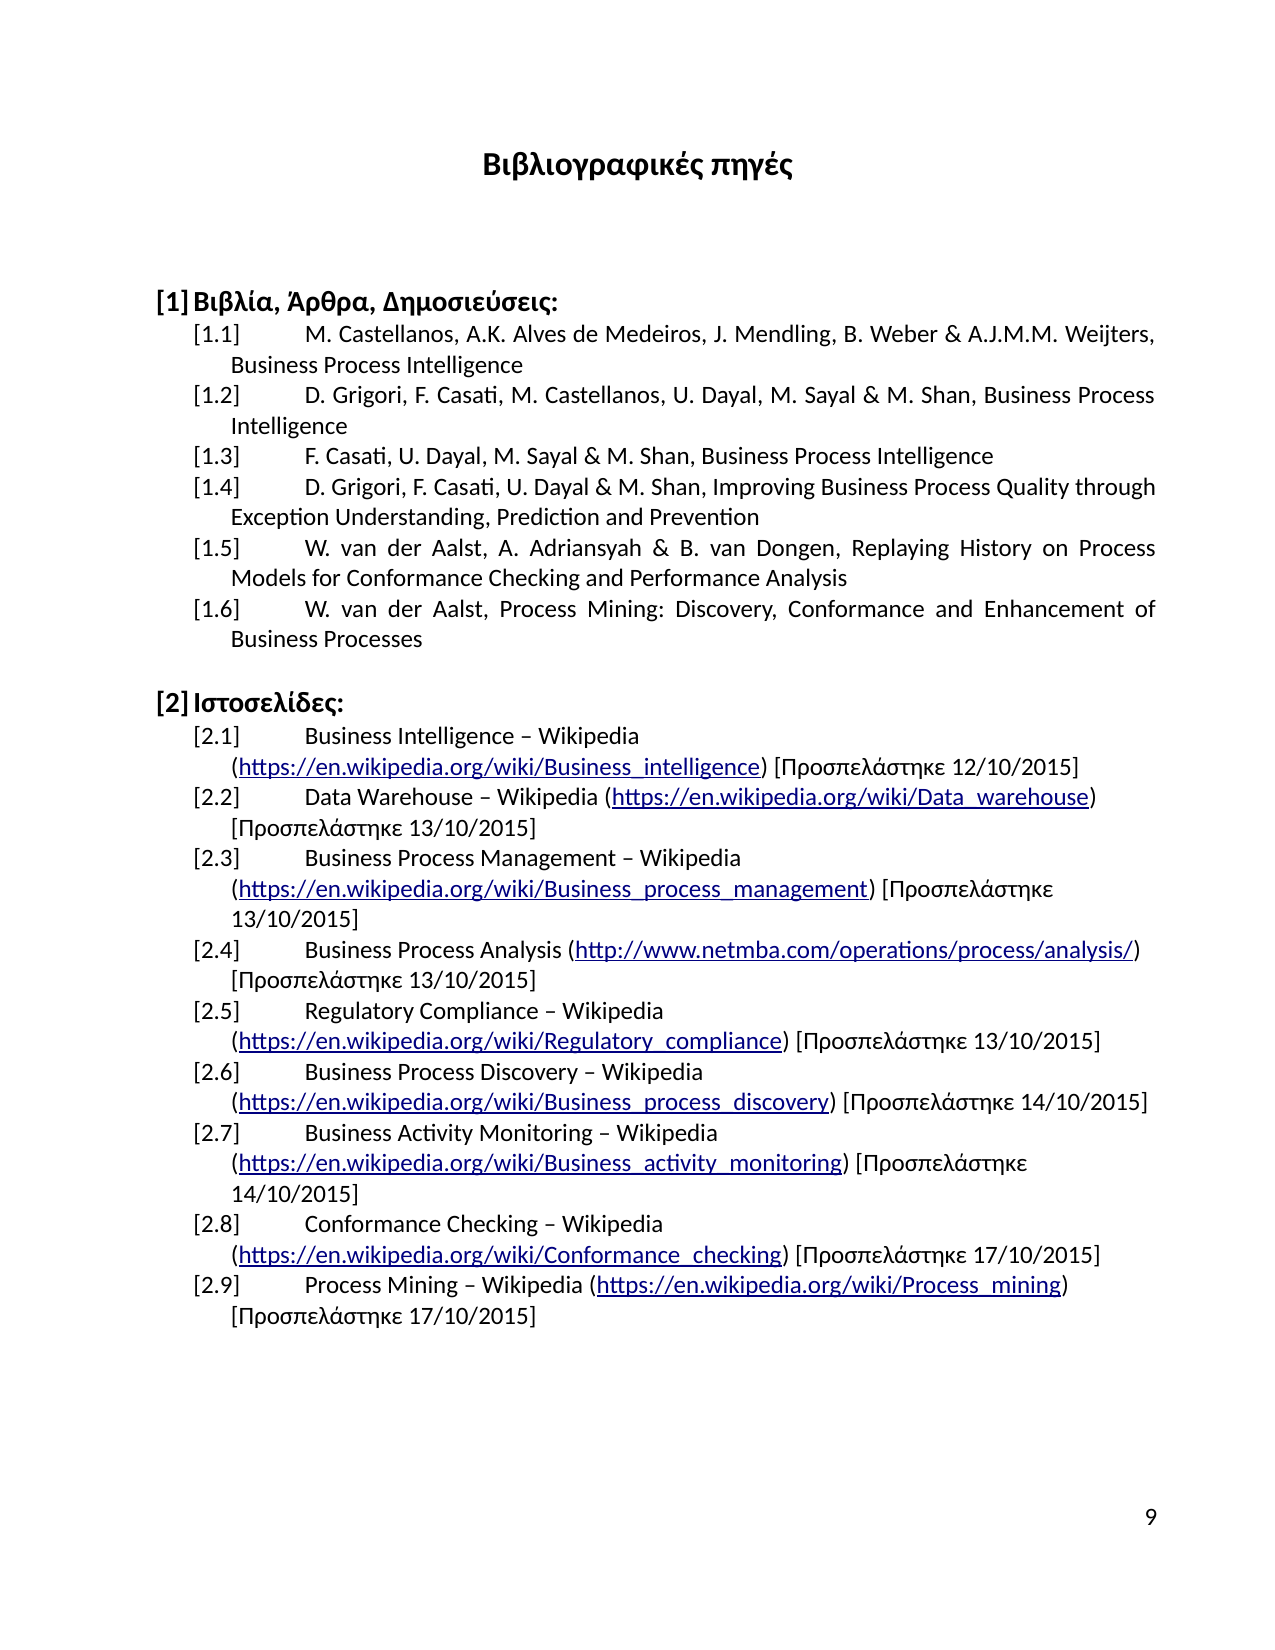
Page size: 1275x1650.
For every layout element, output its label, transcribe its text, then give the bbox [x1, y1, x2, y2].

list M. Castellanos, A.K. Alves de Medeiros, J. Mendling, B. Weber & A.J.M.M. Weijters, Business Process Intelligence [193, 318, 1157, 379]
list W. van der Aalst, Process Mining: Discovery, Conformance and Enhancement of Business Processes [193, 593, 1157, 654]
list D. Grigori, F. Casati, M. Castellanos, U. Dayal, M. Sayal & M. Shan, Business Process Intelligence [193, 379, 1157, 440]
list Business Process Management – Wikipedia (https://en.wikipedia.org/wiki/Business_process_management) [Προσπελάστηκε 13/10/2015] [193, 842, 1157, 934]
list Conformance Checking – Wikipedia (https://en.wikipedia.org/wiki/Conformance_checking) [Προσπελάστηκε 17/10/2015] [193, 1208, 1157, 1269]
list D. Grigori, F. Casati, U. Dayal & M. Shan, Improving Business Process Quality through Exception Understanding, Prediction and Prevention [193, 471, 1157, 532]
list Process Mining – Wikipedia (https://en.wikipedia.org/wiki/Process_mining) [Προσπελάστηκε 17/10/2015] [193, 1269, 1157, 1331]
list Business Intelligence – Wikipedia (https://en.wikipedia.org/wiki/Business_intelligence) [Προσπελάστηκε 12/10/2015] [193, 720, 1157, 781]
list Business Activity Monitoring – Wikipedia (https://en.wikipedia.org/wiki/Business_activity_monitoring) [Προσπελάστηκε 14/10/2015] [193, 1117, 1157, 1208]
list Business Process Discovery – Wikipedia (https://en.wikipedia.org/wiki/Business_process_discovery) [Προσπελάστηκε 14/10/2015] [193, 1056, 1157, 1117]
list W. van der Aalst, A. Adriansyah & B. van Dongen, Replaying History on Process Models for Conformance Checking and Performance Analysis [193, 532, 1157, 593]
list Ιστοσελίδες: [156, 684, 1157, 720]
subtitle Βιβλιογραφικές πηγές [118, 143, 1157, 184]
list Regulatory Compliance – Wikipedia (https://en.wikipedia.org/wiki/Regulatory_compliance) [Προσπελάστηκε 13/10/2015] [193, 995, 1157, 1056]
list Business Process Analysis (http://www.netmba.com/operations/process/analysis/) [Προσπελάστηκε 13/10/2015] [193, 934, 1157, 995]
list F. Casati, U. Dayal, M. Sayal & M. Shan, Business Process Intelligence [193, 440, 1157, 471]
list Βιβλία, Άρθρα, Δημοσιεύσεις: [156, 283, 1157, 318]
list Data Warehouse – Wikipedia (https://en.wikipedia.org/wiki/Data_warehouse) [Προσπελάστηκε 13/10/2015] [193, 781, 1157, 842]
